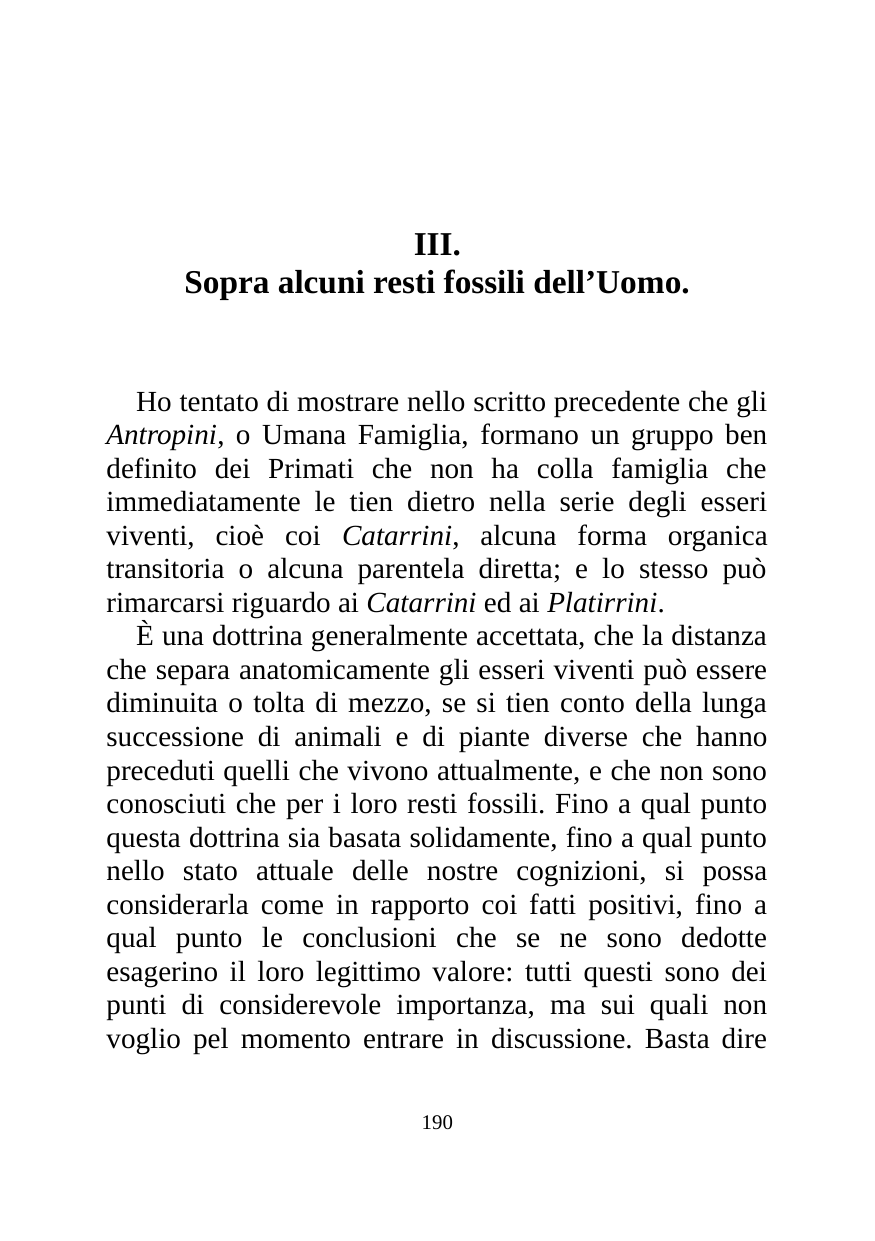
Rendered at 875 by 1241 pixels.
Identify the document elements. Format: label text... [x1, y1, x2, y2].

text È una dottrina generalmente accettata, che la distanza che separa anatomicamente gli esseri viventi può essere diminuita o tolta di mezzo, se si tien conto della lunga successione di animali e di piante diverse che hanno preceduti quelli che vivono attualmente, e che non sono conosciuti che per i loro resti fossili. Fino a qual punto questa dottrina sia basata solidamente, fino a qual punto nello stato attuale delle nostre cognizioni, si possa considerarla come in rapporto coi fatti positivi, fino a qual punto le conclusioni che se ne sono dedotte esagerino il loro legittimo valore: tutti questi sono dei punti di considerevole importanza, ma sui quali non voglio pel momento entrare in discussione. Basta dire [106, 618, 768, 1054]
subtitle III. Sopra alcuni resti fossili dell’Uomo. [106, 224, 768, 301]
text Ho tentato di mostrare nello scritto precedente che gli Antropini, o Umana Famiglia, formano un gruppo ben definito dei Primati che non ha colla famiglia che immediatamente le tien dietro nella serie degli esseri viventi, cioè coi Catarrini, alcuna forma organica transitoria o alcuna parentela diretta; e lo stesso può rimarcarsi riguardo ai Catarrini ed ai Platirrini. [106, 384, 768, 618]
